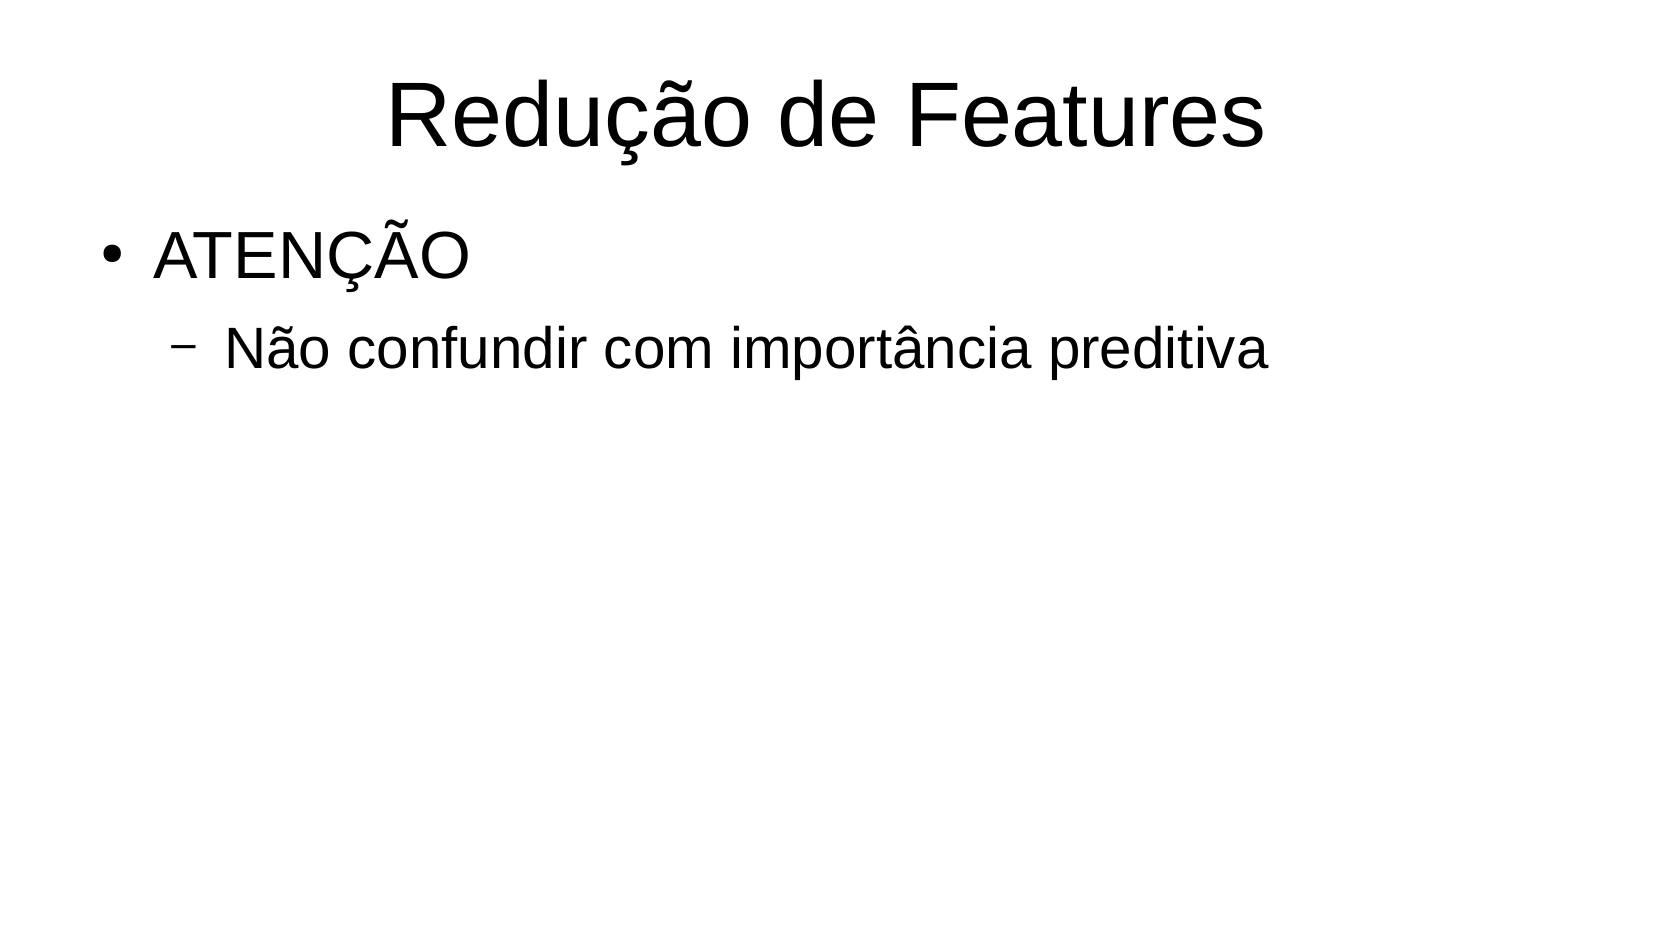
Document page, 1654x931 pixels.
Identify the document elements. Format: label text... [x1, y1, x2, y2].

title Redução de Features [82, 37, 1571, 193]
list ATENÇÃO Não confundir com importância preditiva [82, 217, 1571, 758]
